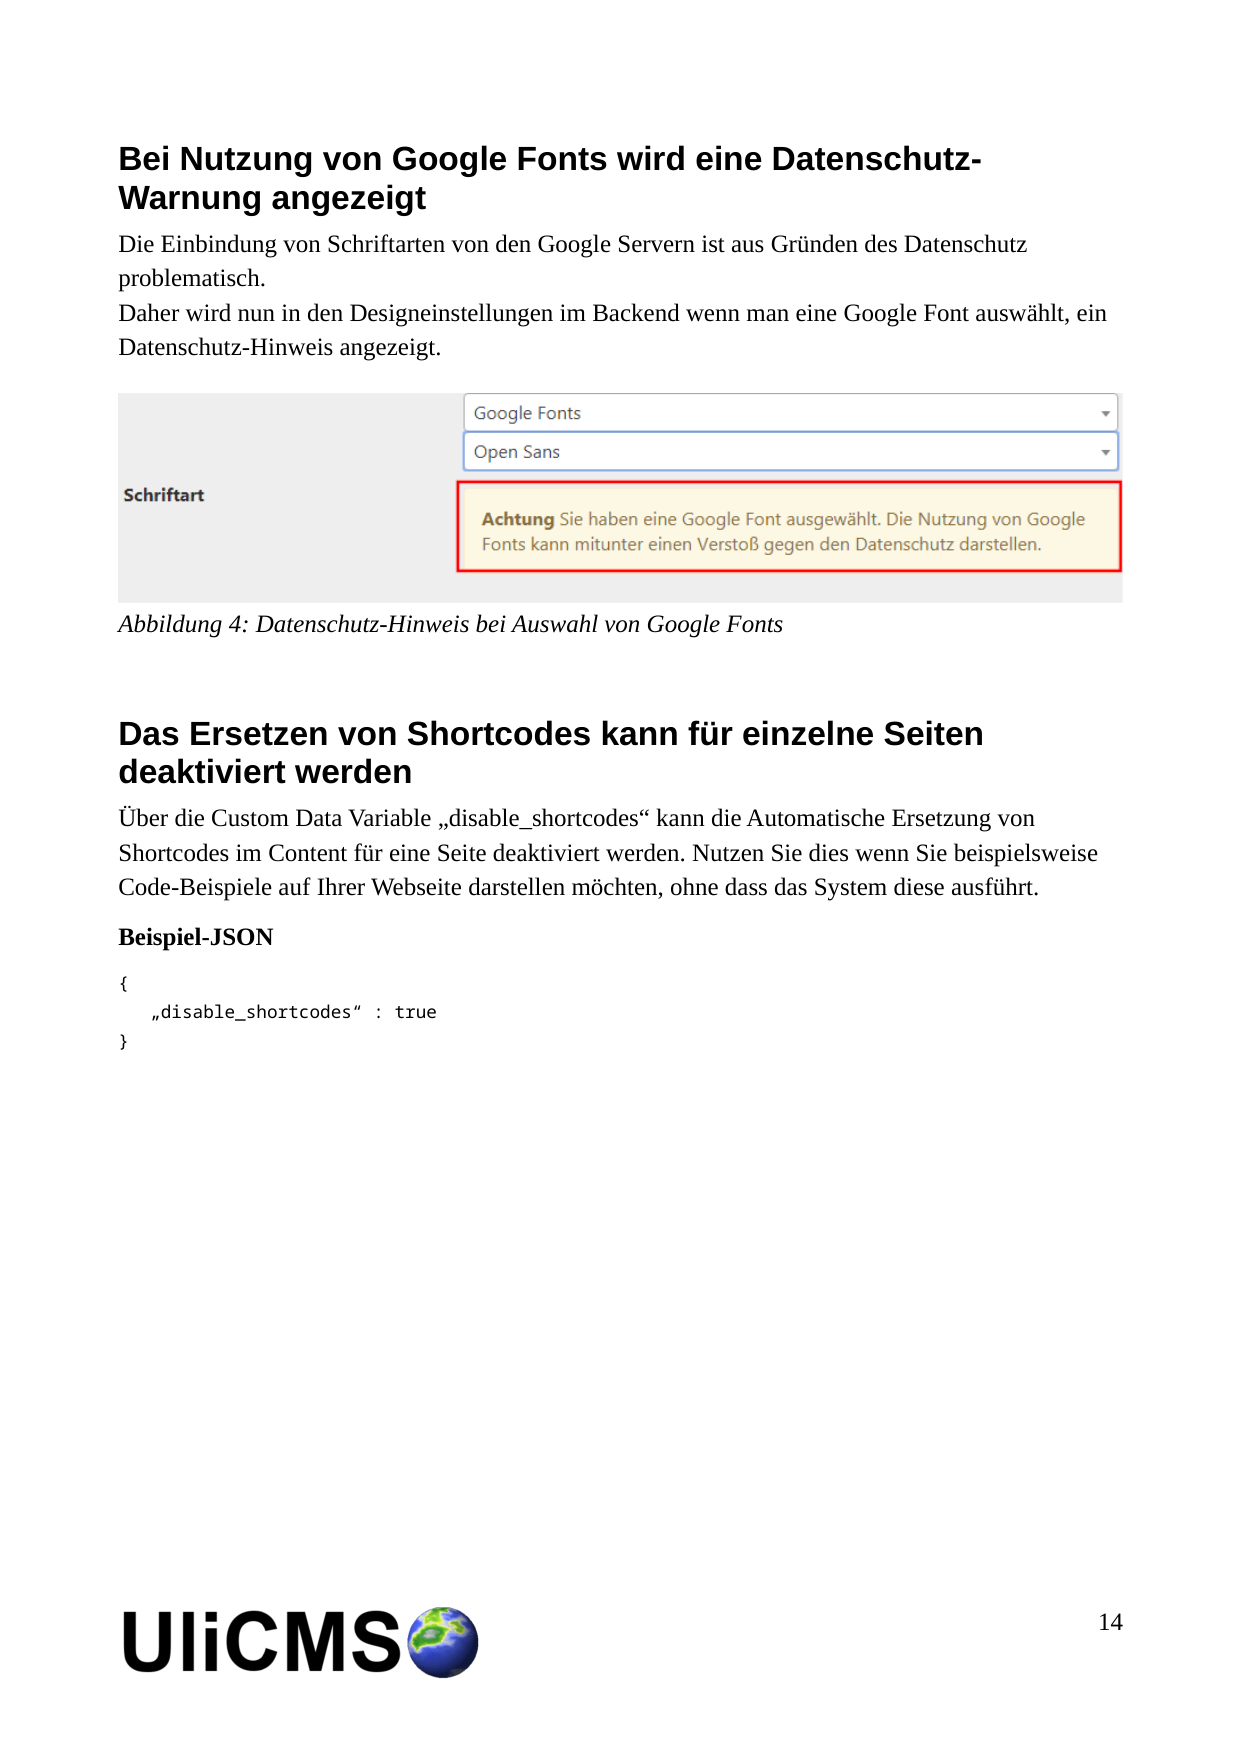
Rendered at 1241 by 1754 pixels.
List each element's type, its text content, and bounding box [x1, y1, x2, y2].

text Beispiel-JSON [118, 922, 1123, 950]
text Über die Custom Data Variable „disable_shortcodes“ kann die Automatische Ersetzung von Shortcodes im Content für eine Seite deaktiviert werden. Nutzen Sie dies wenn Sie beispielsweise Code-Beispiele auf Ihrer Webseite darstellen möchten, ohne dass das System diese ausführt. [118, 803, 1123, 901]
picture [118, 393, 1123, 604]
text { „disable_shortcodes“ : true } [118, 971, 1123, 1053]
text Abbildung 4: Datenschutz-Hinweis bei Auswahl von Google Fonts [118, 604, 1123, 638]
subtitle Das Ersetzen von Shortcodes kann für einzelne Seiten deaktiviert werden [118, 714, 1123, 791]
subtitle Bei Nutzung von Google Fonts wird eine Datenschutz-Warnung angezeigt [118, 139, 1123, 216]
text Die Einbindung von Schriftarten von den Google Servern ist aus Gründen des Datenschutz problematisch. Daher wird nun in den Designeinstellungen im Backend wenn man eine Google Font auswählt, ein Datenschutz-Hinweis angezeigt. [118, 229, 1123, 361]
picture [118, 1607, 479, 1681]
